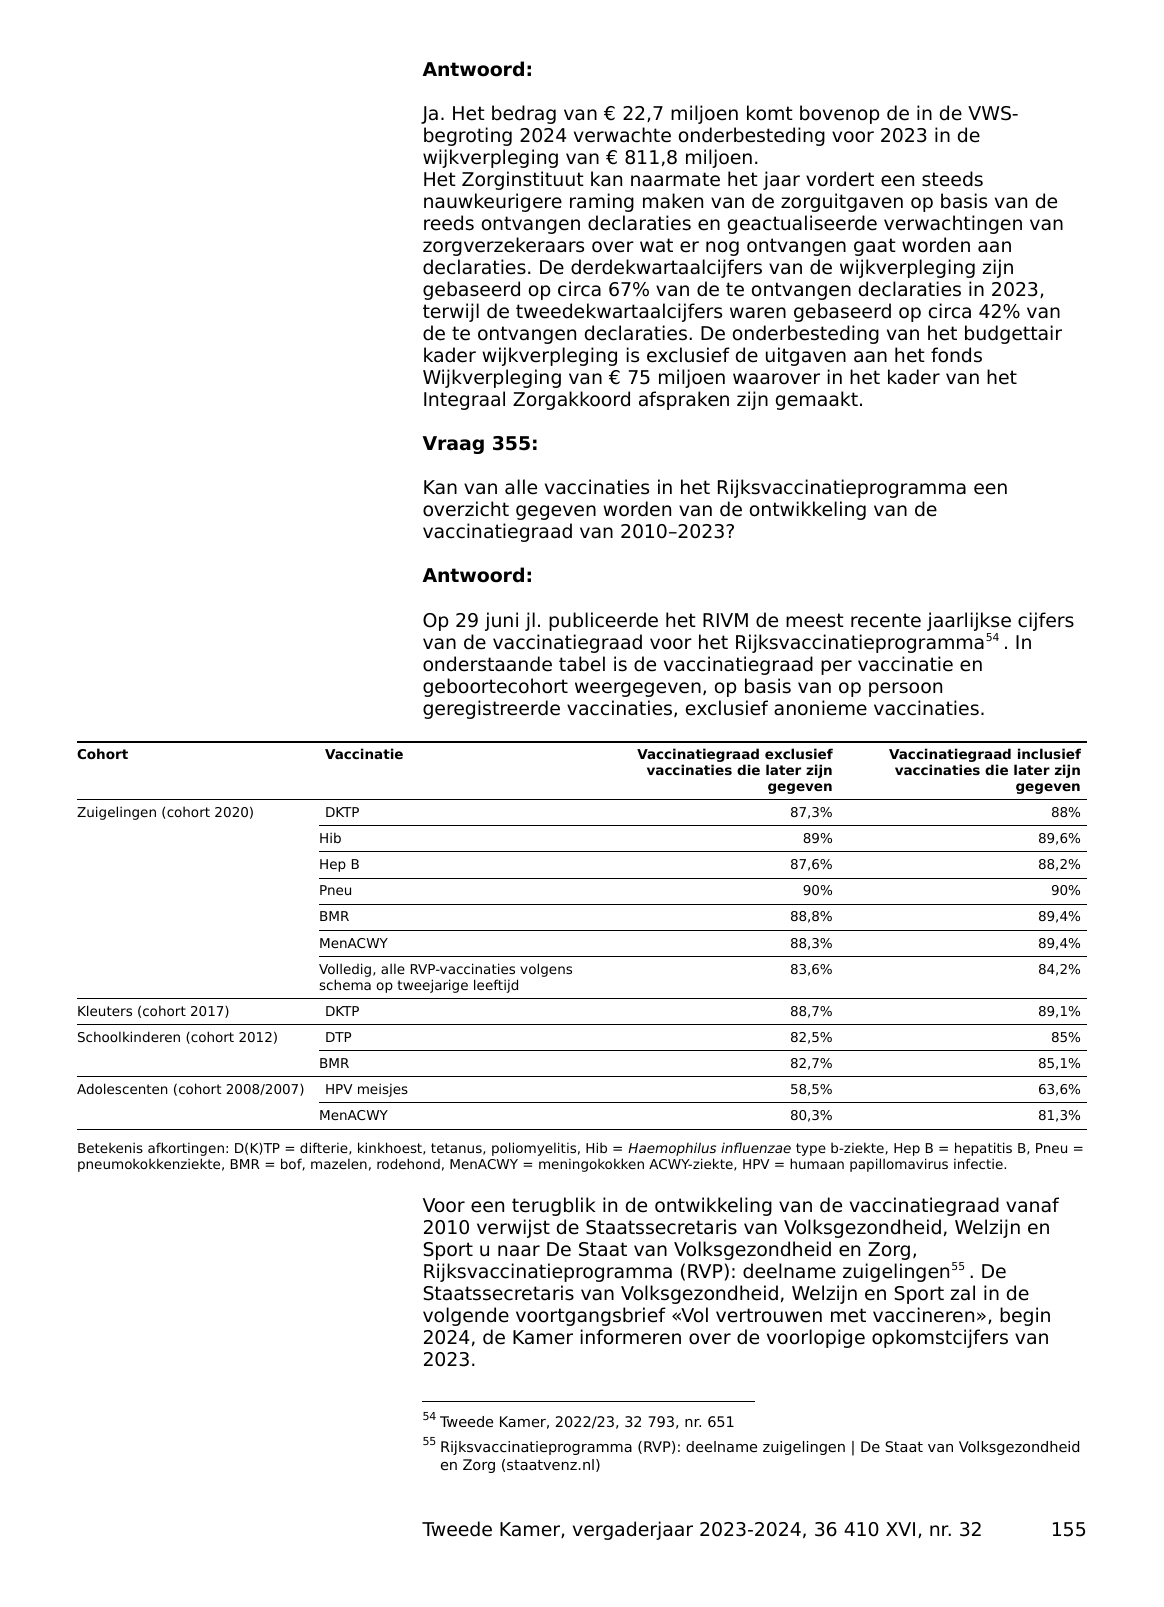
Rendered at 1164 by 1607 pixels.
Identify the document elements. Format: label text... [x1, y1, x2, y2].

table_cell 84,2% [839, 957, 1087, 998]
table_cell BMR [319, 905, 584, 930]
text Op 29 juni jl. publiceerde het RIVM de meest recente jaarlijkse cijfers van de vaccinatiegraad voor het Rijksvaccinatieprogramma. In onderstaande tabel is de vaccinatiegraad per vaccinatie en geboortecohort weergegeven, op basis van op persoon geregistreerde vaccinaties, exclusief anonieme vaccinaties. [422, 609, 1087, 719]
table_cell Pneu [319, 879, 584, 903]
subtitle Antwoord: [422, 59, 1087, 81]
table_cell Hib [319, 826, 584, 851]
table_cell 81,3% [839, 1103, 1087, 1128]
text Voor een terugblik in de ontwikkeling van de vaccinatiegraad vanaf 2010 verwijst de Staatssecretaris van Volksgezondheid, Welzijn en Sport u naar De Staat van Volksgezondheid en Zorg, Rijksvaccinatieprogramma (RVP): deelname zuigelingen. De Staatssecretaris van Volksgezondheid, Welzijn en Sport zal in de volgende voortgangsbrief «Vol vertrouwen met vaccineren», begin 2024, de Kamer informeren over de voorlopige opkomstcijfers van 2023. [422, 1195, 1087, 1371]
table_cell 85% [839, 1025, 1087, 1050]
table_cell Betekenis afkortingen: D(K)TP = difterie, kinkhoest, tetanus, poliomyelitis, Hib = Haemophilus influenzae type b-ziekte, Hep B = hepatitis B, Pneu = pneumokokkenziekte, BMR = bof, mazelen, rodehond, MenACWY = meningokokken ACWY-ziekte, HPV = humaan papillomavirus infectie. [77, 1130, 1087, 1173]
table_cell 58,5% [585, 1077, 838, 1102]
text Tweede Kamer, 2022/23, 32 793, nr. 651 [422, 1410, 1087, 1432]
table_header Cohort [77, 743, 319, 799]
table_cell 89% [585, 826, 838, 851]
subtitle Antwoord: [422, 565, 1087, 587]
table_cell 83,6% [585, 957, 838, 998]
table_cell 63,6% [839, 1077, 1087, 1102]
table_cell 88% [839, 800, 1087, 825]
table_cell BMR [319, 1051, 584, 1076]
table_cell DTP [319, 1025, 584, 1050]
table_cell 89,6% [839, 826, 1087, 851]
text Kan van alle vaccinaties in het Rijksvaccinatieprogramma een overzicht gegeven worden van de ontwikkeling van de vaccinatiegraad van 2010–2023? [422, 477, 1087, 543]
text Ja. Het bedrag van € 22,7 miljoen komt bovenop de in de VWS-begroting 2024 verwachte onderbesteding voor 2023 in de wijkverpleging van € 811,8 miljoen. [422, 103, 1087, 169]
table_cell Adolescenten (cohort 2008/2007) [77, 1077, 319, 1128]
table_header Vaccinatie [319, 743, 584, 799]
table_cell Hep B [319, 852, 584, 877]
table_cell 88,7% [585, 999, 838, 1024]
text Het Zorginstituut kan naarmate het jaar vordert een steeds nauwkeurigere raming maken van de zorguitgaven op basis van de reeds ontvangen declaraties en geactualiseerde verwachtingen van zorgverzekeraars over wat er nog ontvangen gaat worden aan declaraties. De derdekwartaalcijfers van de wijkverpleging zijn gebaseerd op circa 67% van de te ontvangen declaraties in 2023, terwijl de tweedekwartaalcijfers waren gebaseerd op circa 42% van de te ontvangen declaraties. De onderbesteding van het budgettair kader wijkverpleging is exclusief de uitgaven aan het fonds Wijkverpleging van € 75 miljoen waarover in het kader van het Integraal Zorgakkoord afspraken zijn gemaakt. [422, 169, 1087, 411]
table_cell DKTP [319, 999, 584, 1024]
table_cell Kleuters (cohort 2017) [77, 999, 319, 1024]
table_cell 82,5% [585, 1025, 838, 1050]
table_cell 89,1% [839, 999, 1087, 1024]
table_cell 85,1% [839, 1051, 1087, 1076]
table_cell DKTP [319, 800, 584, 825]
table_cell 90% [585, 879, 838, 903]
table_header Vaccinatiegraad exclusief vaccinaties die later zijn gegeven [585, 743, 838, 799]
table_header Vaccinatiegraad inclusief vaccinaties die later zijn gegeven [839, 743, 1087, 799]
table_cell 88,3% [585, 931, 838, 956]
table_cell MenACWY [319, 931, 584, 956]
table_cell 80,3% [585, 1103, 838, 1128]
text Rijksvaccinatieprogramma (RVP): deelname zuigelingen | De Staat van Volksgezondheid en Zorg (staatvenz.nl) [422, 1435, 1087, 1474]
table_cell MenACWY [319, 1103, 584, 1128]
table_cell 82,7% [585, 1051, 838, 1076]
table_cell 88,8% [585, 905, 838, 930]
table_cell 89,4% [839, 905, 1087, 930]
table_cell Schoolkinderen (cohort 2012) [77, 1025, 319, 1076]
table_cell 88,2% [839, 852, 1087, 877]
table_cell 90% [839, 879, 1087, 903]
table_cell HPV meisjes [319, 1077, 584, 1102]
table_cell Volledig, alle RVP-vaccinaties volgens schema op tweejarige leeftijd [319, 957, 584, 998]
table_cell 87,3% [585, 800, 838, 825]
table_cell Zuigelingen (cohort 2020) [77, 800, 319, 998]
subtitle Vraag 355: [422, 433, 1087, 455]
table_cell 89,4% [839, 931, 1087, 956]
table_cell 87,6% [585, 852, 838, 877]
